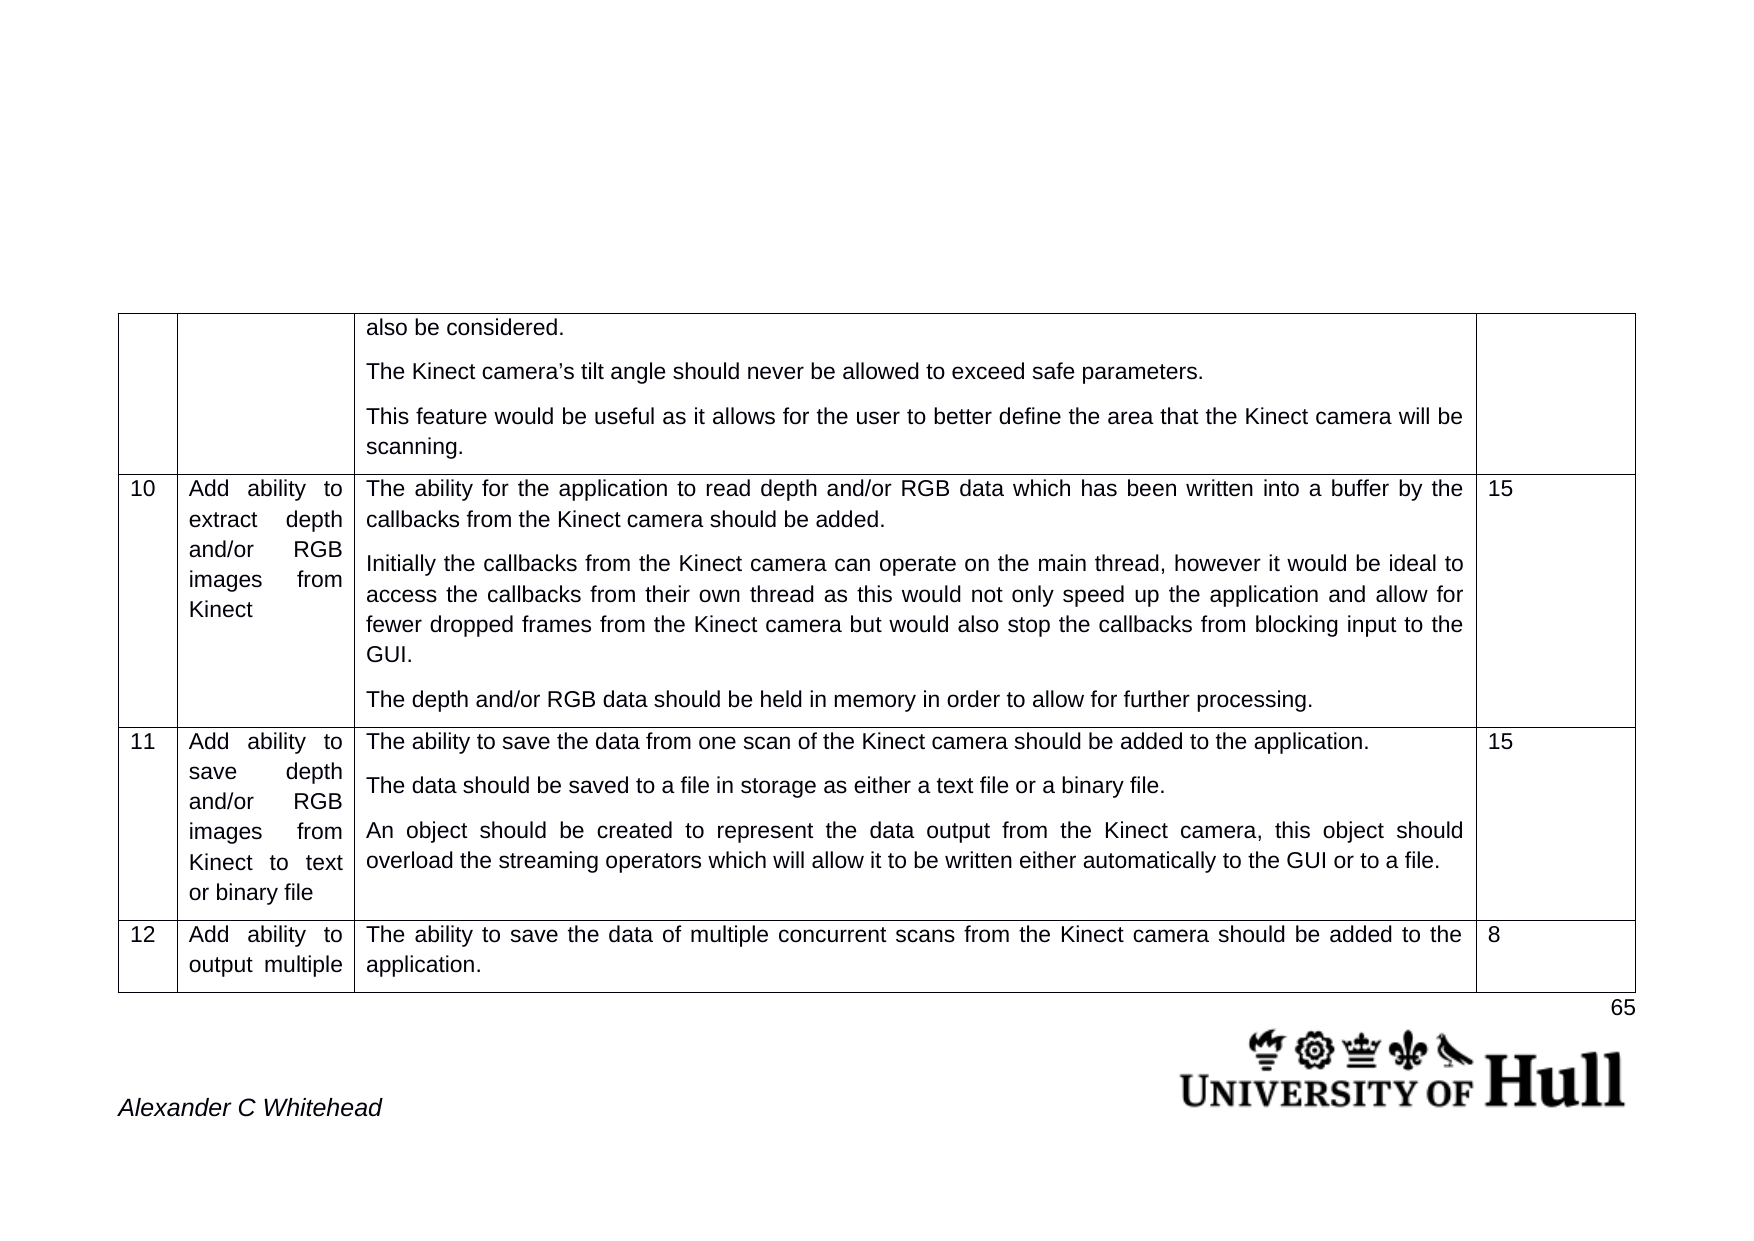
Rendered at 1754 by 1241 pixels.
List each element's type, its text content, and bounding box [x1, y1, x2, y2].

table_cell 11 [119, 728, 177, 920]
table_cell 12 [119, 921, 177, 992]
table_cell 15 [1477, 728, 1635, 920]
table_cell [178, 314, 354, 474]
table_cell [1477, 314, 1635, 474]
table_cell Add ability to output multiple [178, 921, 354, 992]
table_cell 15 [1477, 475, 1635, 727]
table_cell The ability for the application to read depth and/or RGB data which has been written into a buffer by the callbacks from the Kinect camera should be added. Initially the callbacks from the Kinect camera can operate on the main thread, however it would be ideal to access the callbacks from their own thread as this would not only speed up the application and allow for fewer dropped frames from the Kinect camera but would also stop the callbacks from blocking input to the GUI. The depth and/or RGB data should be held in memory in order to allow for further processing. [355, 475, 1476, 727]
table_cell [119, 314, 177, 474]
table_cell Add ability to save depth and/or RGB images from Kinect to text or binary file [178, 728, 354, 920]
table_cell The ability to save the data of multiple concurrent scans from the Kinect camera should be added to the application. [355, 921, 1476, 992]
table_cell also be considered. The Kinect camera’s tilt angle should never be allowed to exceed safe parameters. This feature would be useful as it allows for the user to better define the area that the Kinect camera will be scanning. [355, 314, 1476, 474]
table_cell 8 [1477, 921, 1635, 992]
table_cell The ability to save the data from one scan of the Kinect camera should be added to the application. The data should be saved to a file in storage as either a text file or a binary file. An object should be created to represent the data output from the Kinect camera, this object should overload the streaming operators which will allow it to be written either automatically to the GUI or to a file. [355, 728, 1476, 920]
picture [1173, 1020, 1634, 1117]
table_cell Add ability to extract depth and/or RGB images from Kinect [178, 475, 354, 727]
table_cell 10 [119, 475, 177, 727]
